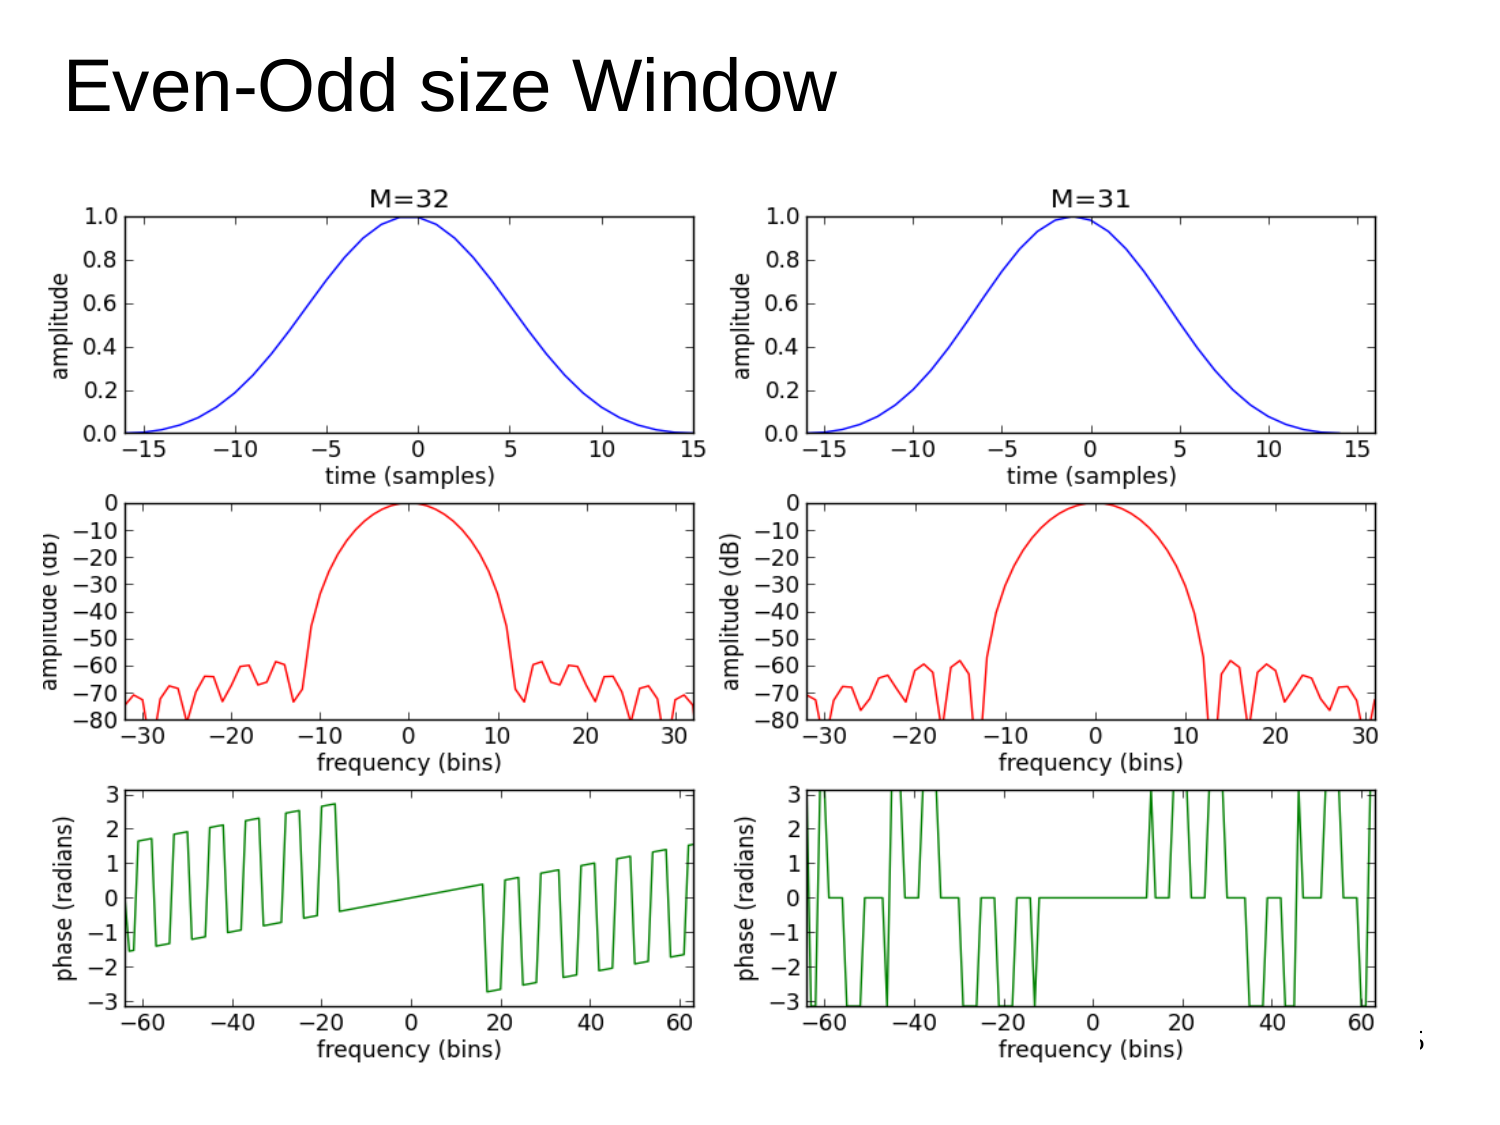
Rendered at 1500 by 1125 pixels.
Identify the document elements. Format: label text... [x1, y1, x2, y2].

title Even-Odd size Window [63, 0, 1414, 164]
picture [43, 164, 1420, 1092]
